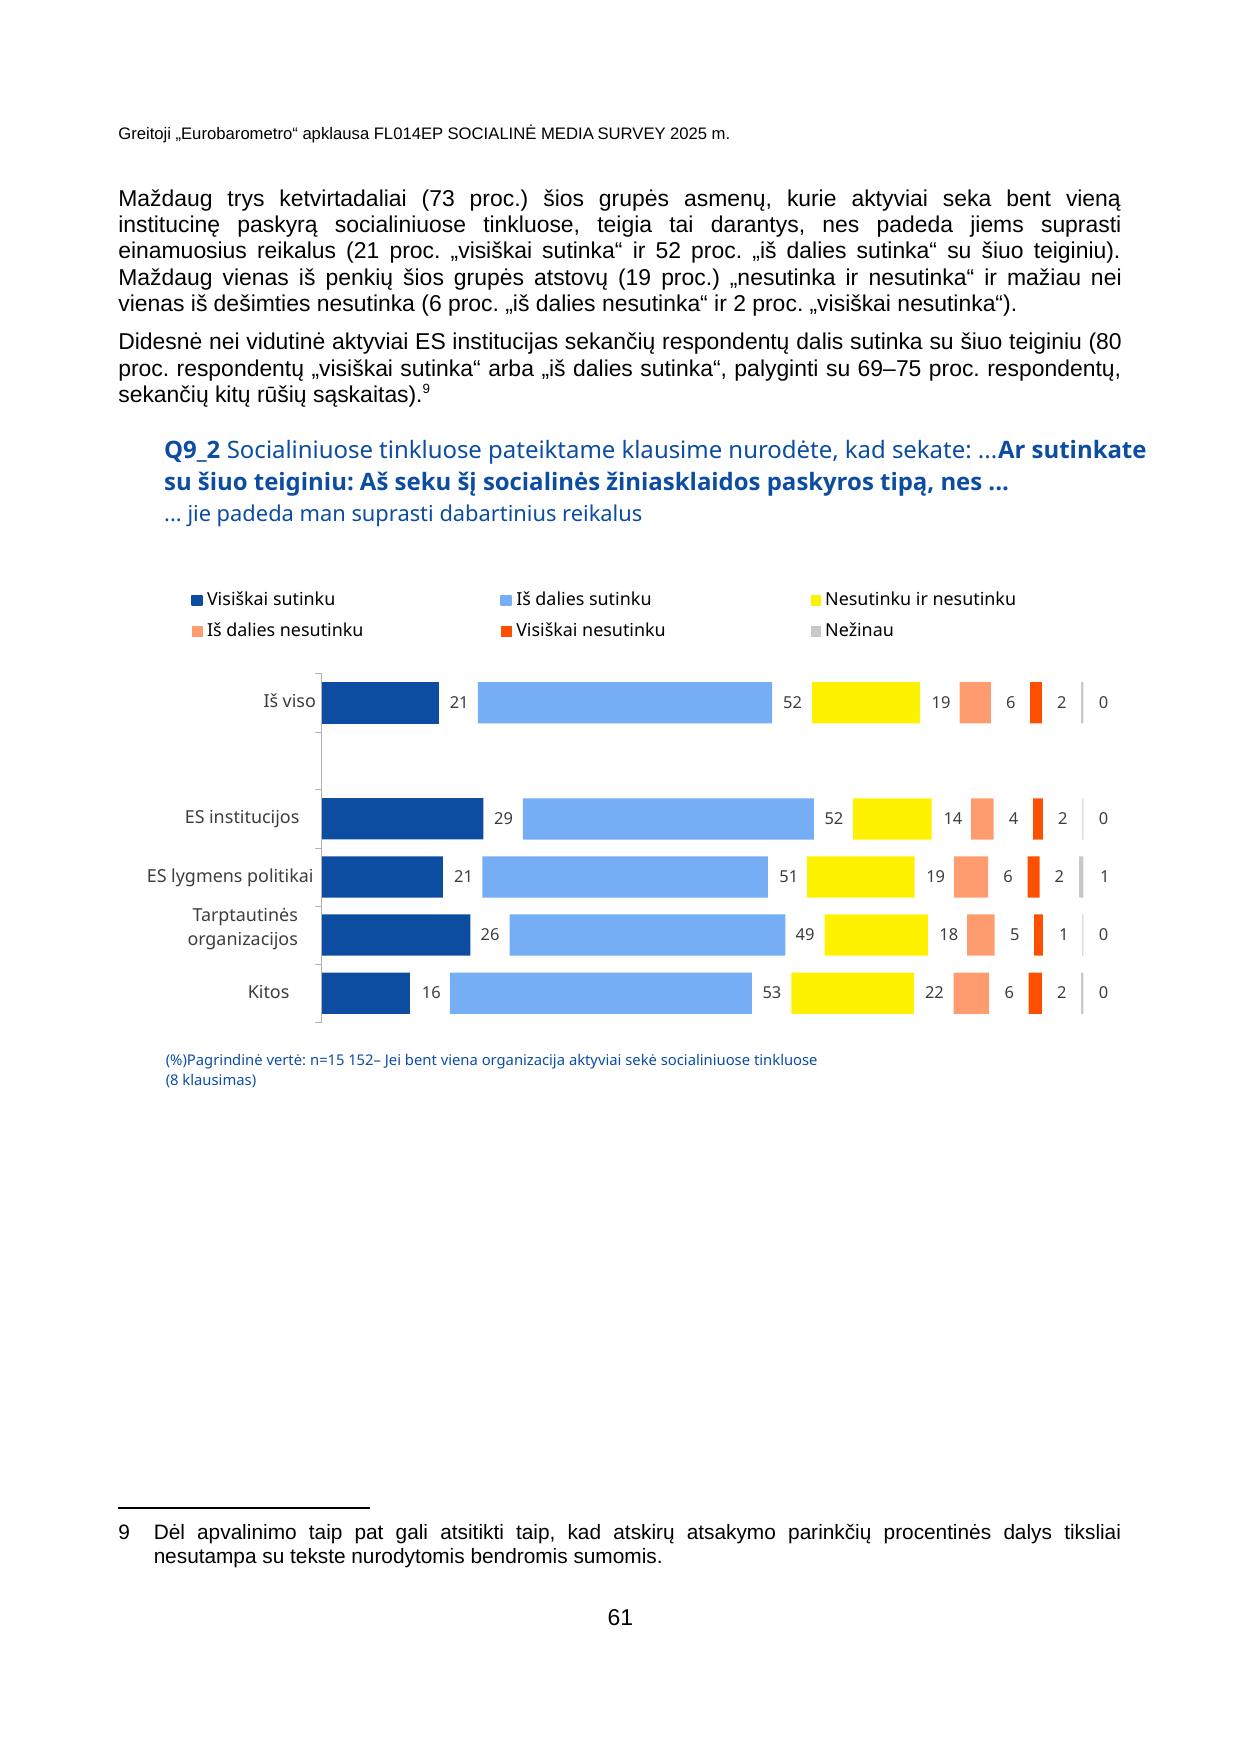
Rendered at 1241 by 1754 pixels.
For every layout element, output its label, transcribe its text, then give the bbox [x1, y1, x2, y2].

text Maždaug trys ketvirtadaliai (73 proc.) šios grupės asmenų, kurie aktyviai seka bent vieną institucinę paskyrą socialiniuose tinkluose, teigia tai darantys, nes padeda jiems suprasti einamuosius reikalus (21 proc. „visiškai sutinka“ ir 52 proc. „iš dalies sutinka“ su šiuo teiginiu). Maždaug vienas iš penkių šios grupės atstovų (19 proc.) „nesutinka ir nesutinka“ ir mažiau nei vienas iš dešimties nesutinka (6 proc. „iš dalies nesutinka“ ir 2 proc. „visiškai nesutinka“). [118, 184, 1122, 316]
text Dėl apvalinimo taip pat gali atsitikti taip, kad atskirų atsakymo parinkčių procentinės dalys tiksliai nesutampa su tekste nurodytomis bendromis sumomis. [118, 1520, 1122, 1568]
text Didesnė nei vidutinė aktyviai ES institucijas sekančių respondentų dalis sutinka su šiuo teiginiu (80 proc. respondentų „visiškai sutinka“ arba „iš dalies sutinka“, palyginti su 69–75 proc. respondentų, sekančių kitų rūšių sąskaitas). [118, 328, 1122, 407]
